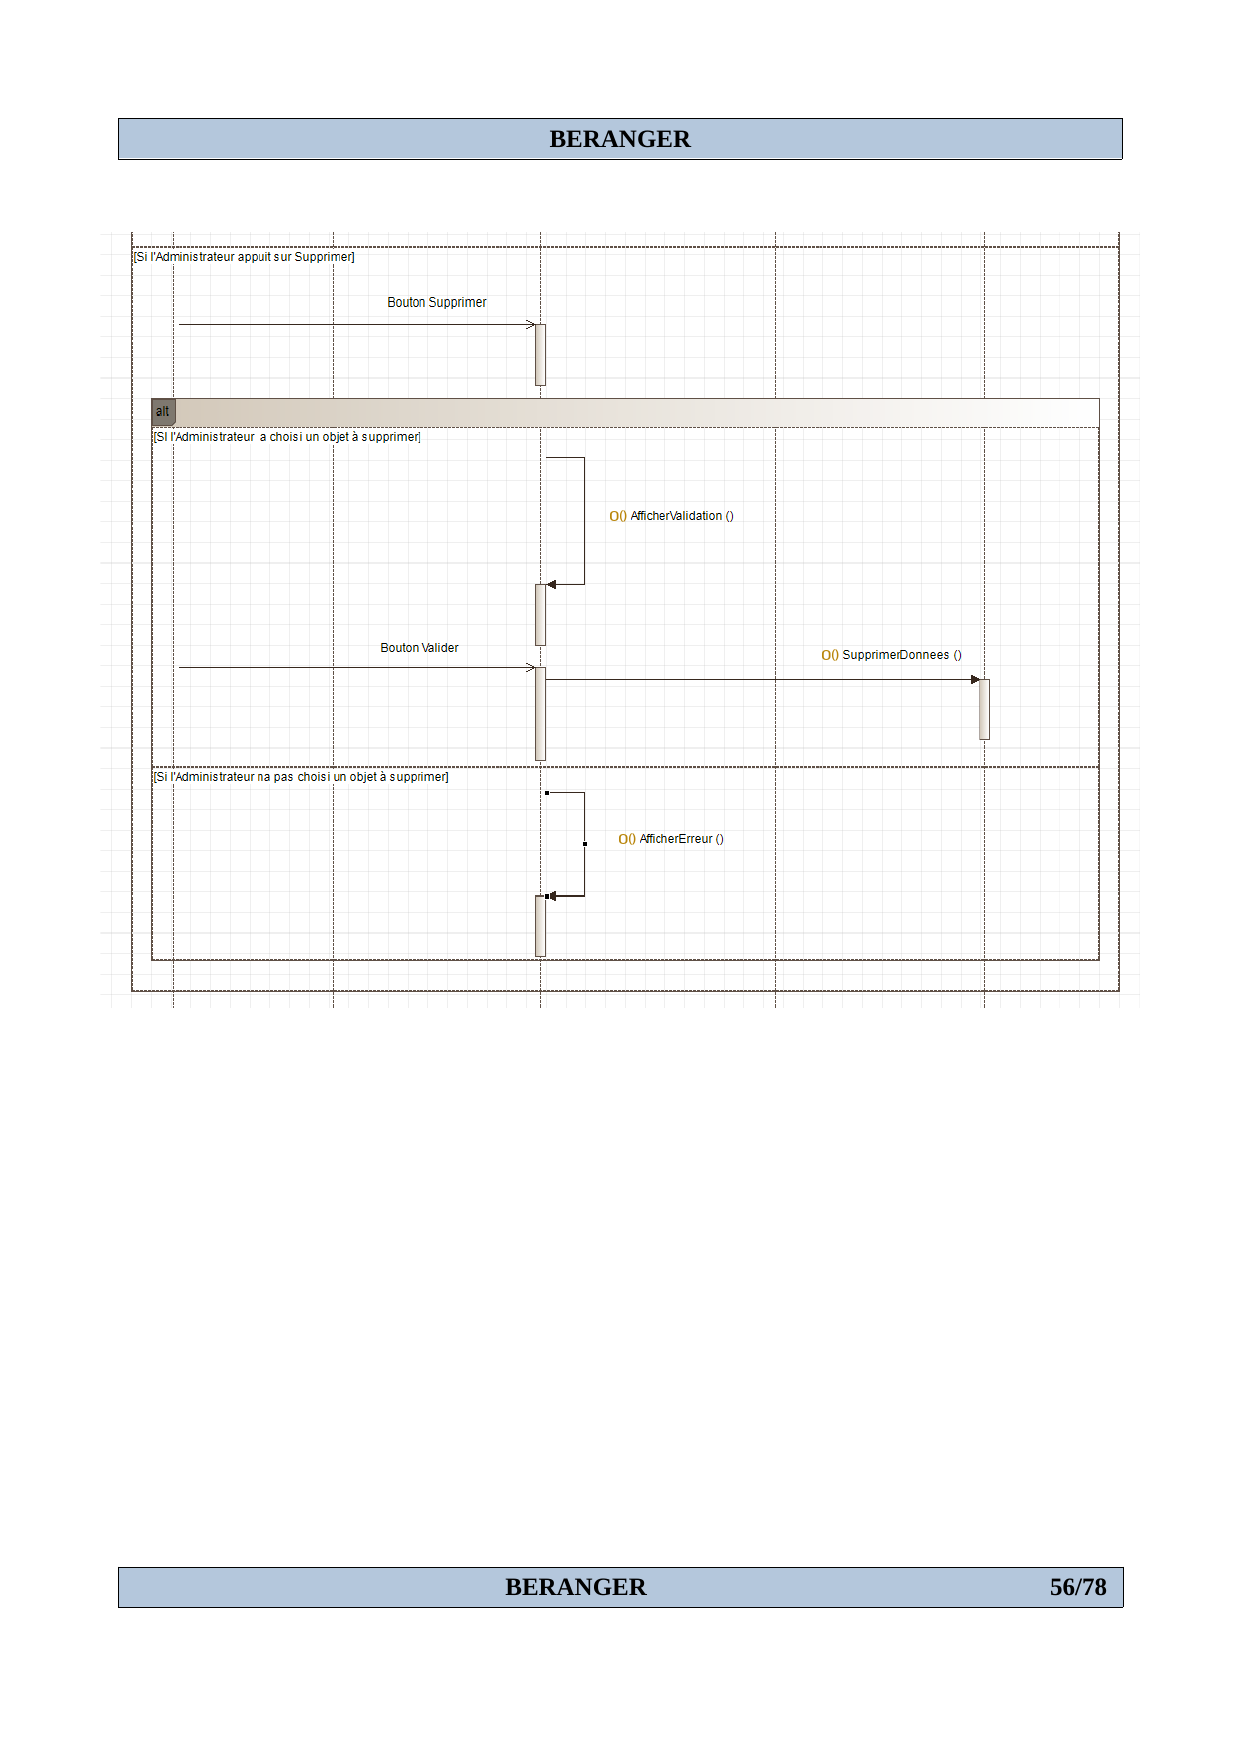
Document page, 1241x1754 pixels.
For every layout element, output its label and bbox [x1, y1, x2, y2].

picture [100, 232, 1140, 1008]
